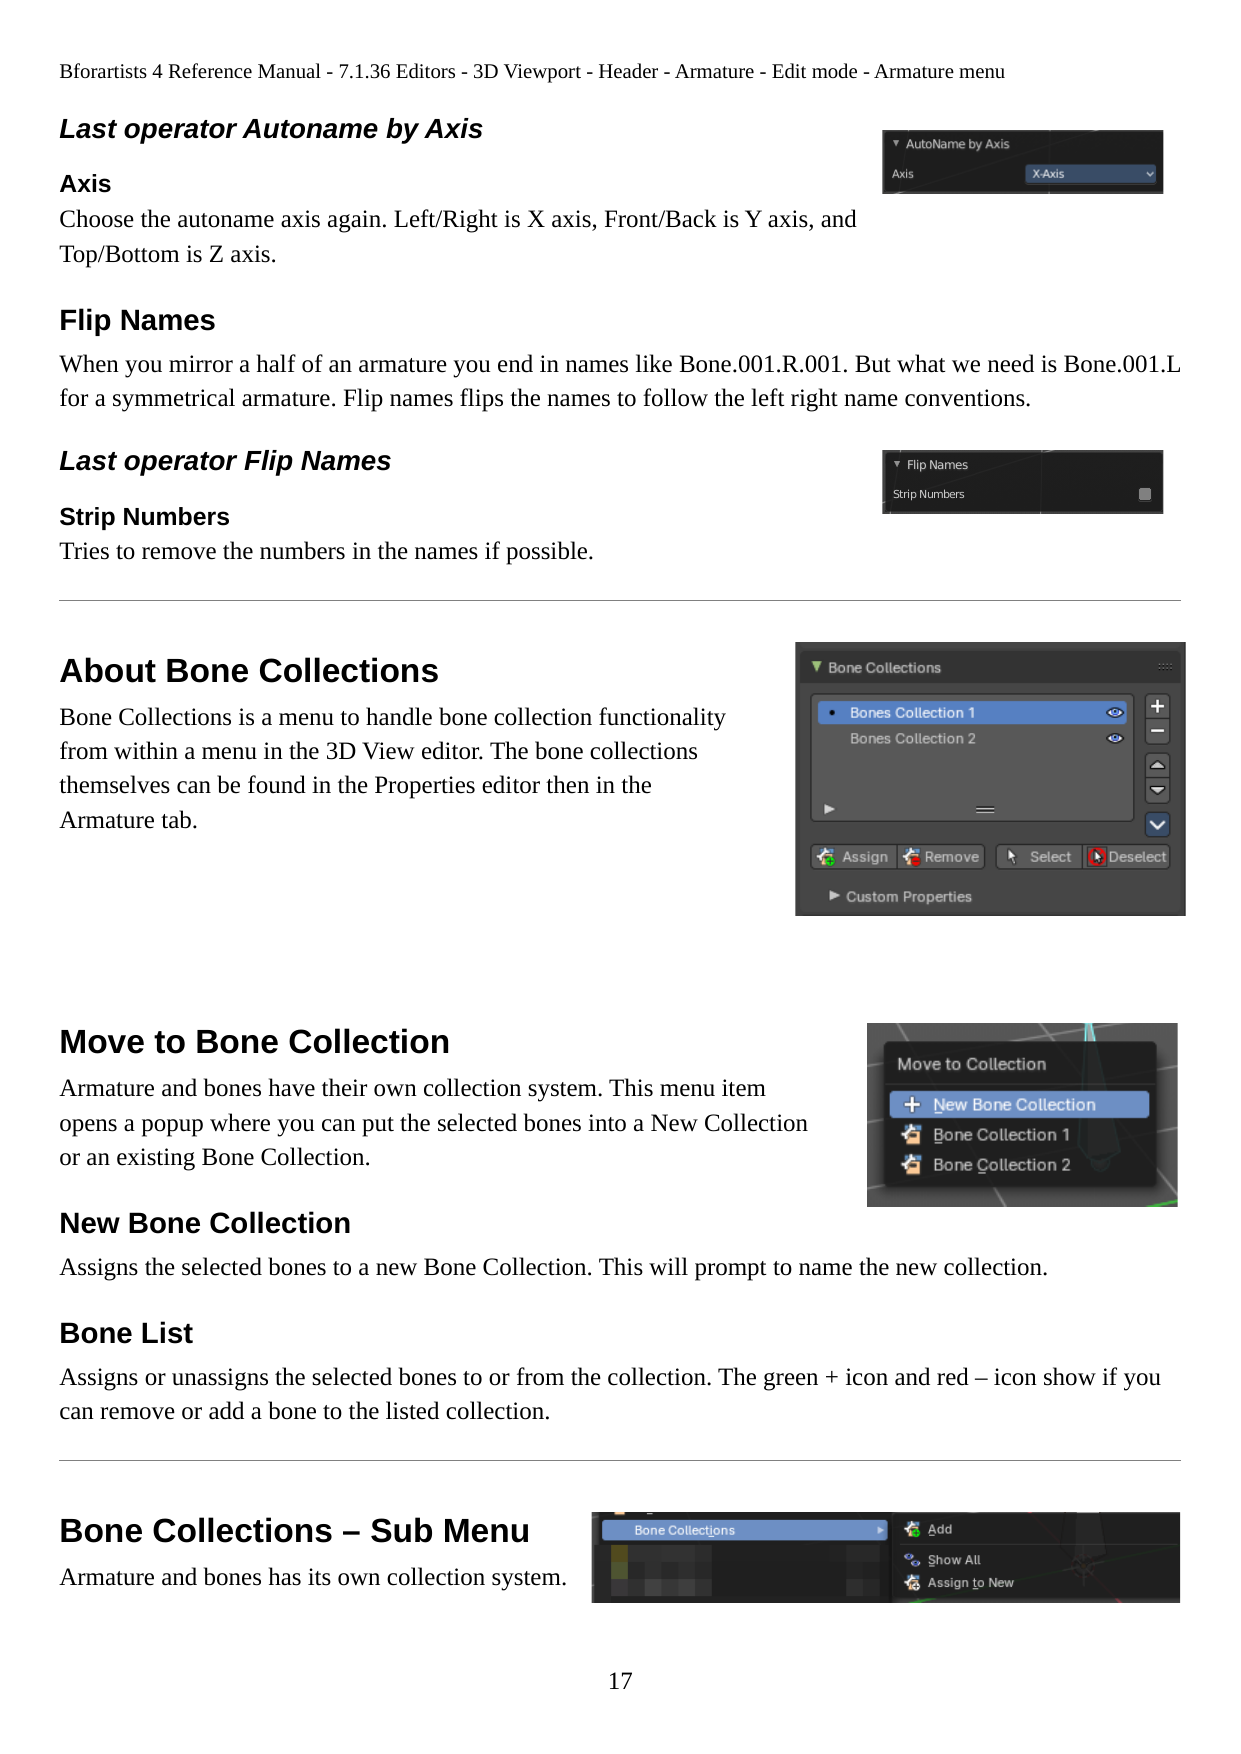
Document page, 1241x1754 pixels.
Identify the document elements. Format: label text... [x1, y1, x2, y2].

text Armature and bones have their own collection system. This menu item opens a popup where you can put the selected bones into a New Collection or an existing Bone Collection. [59, 1073, 867, 1171]
text Bone Collections is a menu to handle bone collection functionality from within a menu in the 3D View editor. The bone collections themselves can be found in the Properties editor then in the Armature tab. [59, 702, 795, 834]
subtitle Flip Names [59, 302, 1181, 336]
subtitle Move to Bone Collection [59, 1022, 1181, 1061]
text Assigns or unassigns the selected bones to or from the collection. The green + icon and red – icon show if you can remove or add a bone to the listed collection. [59, 1362, 1181, 1425]
picture [882, 130, 1164, 194]
text Tries to remove the numbers in the names if possible. [59, 536, 1181, 565]
picture [882, 450, 1164, 514]
picture [591, 1512, 1180, 1603]
picture [795, 642, 1186, 916]
subtitle About Bone Collections [59, 650, 795, 689]
subtitle New Bone Collection [59, 1206, 1181, 1239]
subtitle Strip Numbers [59, 502, 1181, 530]
text When you mirror a half of an armature you end in names like Bone.001.R.001. But what we need is Bone.001.L for a symmetrical armature. Flip names flips the names to follow the left right name conventions. [59, 349, 1181, 412]
subtitle Last operator Autoname by Axis [59, 113, 1181, 144]
subtitle Axis [59, 169, 1181, 198]
text Choose the autoname axis again. Left/Right is X axis, Front/Back is Y axis, and Top/Bottom is Z axis. [59, 204, 1181, 267]
text Armature and bones has its own collection system. [59, 1562, 591, 1590]
picture [867, 1023, 1178, 1207]
subtitle Last operator Flip Names [59, 445, 1181, 477]
subtitle Bone Collections – Sub Menu [59, 1511, 1181, 1549]
subtitle Bone List [59, 1316, 1181, 1349]
text Assigns the selected bones to a new Bone Collection. This will prompt to name the new collection. [59, 1252, 1181, 1281]
